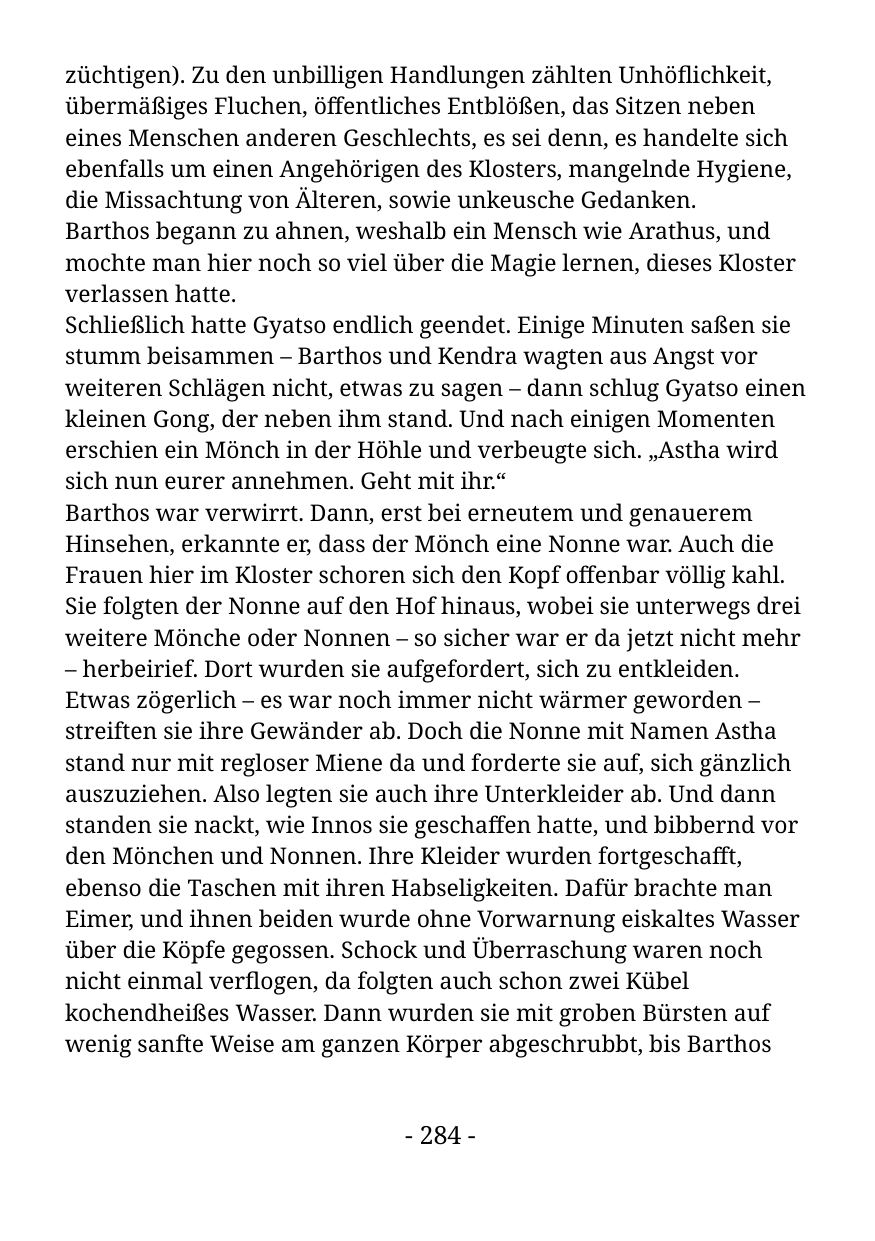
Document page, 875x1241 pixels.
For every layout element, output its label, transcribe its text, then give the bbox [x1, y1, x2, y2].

text züchtigen). Zu den unbilligen Handlungen zählten Unhöflichkeit, übermäßiges Fluchen, öffentliches Entblößen, das Sitzen neben eines Menschen anderen Geschlechts, es sei denn, es handelte sich ebenfalls um einen Angehörigen des Klosters, mangelnde Hygiene, die Missachtung von Älteren, sowie unkeusche Gedanken. Barthos begann zu ahnen, weshalb ein Mensch wie Arathus, und mochte man hier noch so viel über die Magie lernen, dieses Kloster verlassen hatte. Schließlich hatte Gyatso endlich geendet. Einige Minuten saßen sie stumm beisammen – Barthos und Kendra wagten aus Angst vor weiteren Schlägen nicht, etwas zu sagen – dann schlug Gyatso einen kleinen Gong, der neben ihm stand. Und nach einigen Momenten erschien ein Mönch in der Höhle und verbeugte sich. „Astha wird sich nun eurer annehmen. Geht mit ihr.“ Barthos war verwirrt. Dann, erst bei erneutem und genauerem Hinsehen, erkannte er, dass der Mönch eine Nonne war. Auch die Frauen hier im Kloster schoren sich den Kopf offenbar völlig kahl. Sie folgten der Nonne auf den Hof hinaus, wobei sie unterwegs drei weitere Mönche oder Nonnen – so sicher war er da jetzt nicht mehr – herbeirief. Dort wurden sie aufgefordert, sich zu entkleiden. Etwas zögerlich – es war noch immer nicht wärmer geworden – streiften sie ihre Gewänder ab. Doch die Nonne mit Namen Astha stand nur mit regloser Miene da und forderte sie auf, sich gänzlich auszuziehen. Also legten sie auch ihre Unterkleider ab. Und dann standen sie nackt, wie Innos sie geschaffen hatte, und bibbernd vor den Mönchen und Nonnen. Ihre Kleider wurden fortgeschafft, ebenso die Taschen mit ihren Habseligkeiten. Dafür brachte man Eimer, und ihnen beiden wurde ohne Vorwarnung eiskaltes Wasser über die Köpfe gegossen. Schock und Überraschung waren noch nicht einmal verflogen, da folgten auch schon zwei Kübel kochendheißes Wasser. Dann wurden sie mit groben Bürsten auf wenig sanfte Weise am ganzen Körper abgeschrubbt, bis Barthos [65, 59, 809, 1059]
